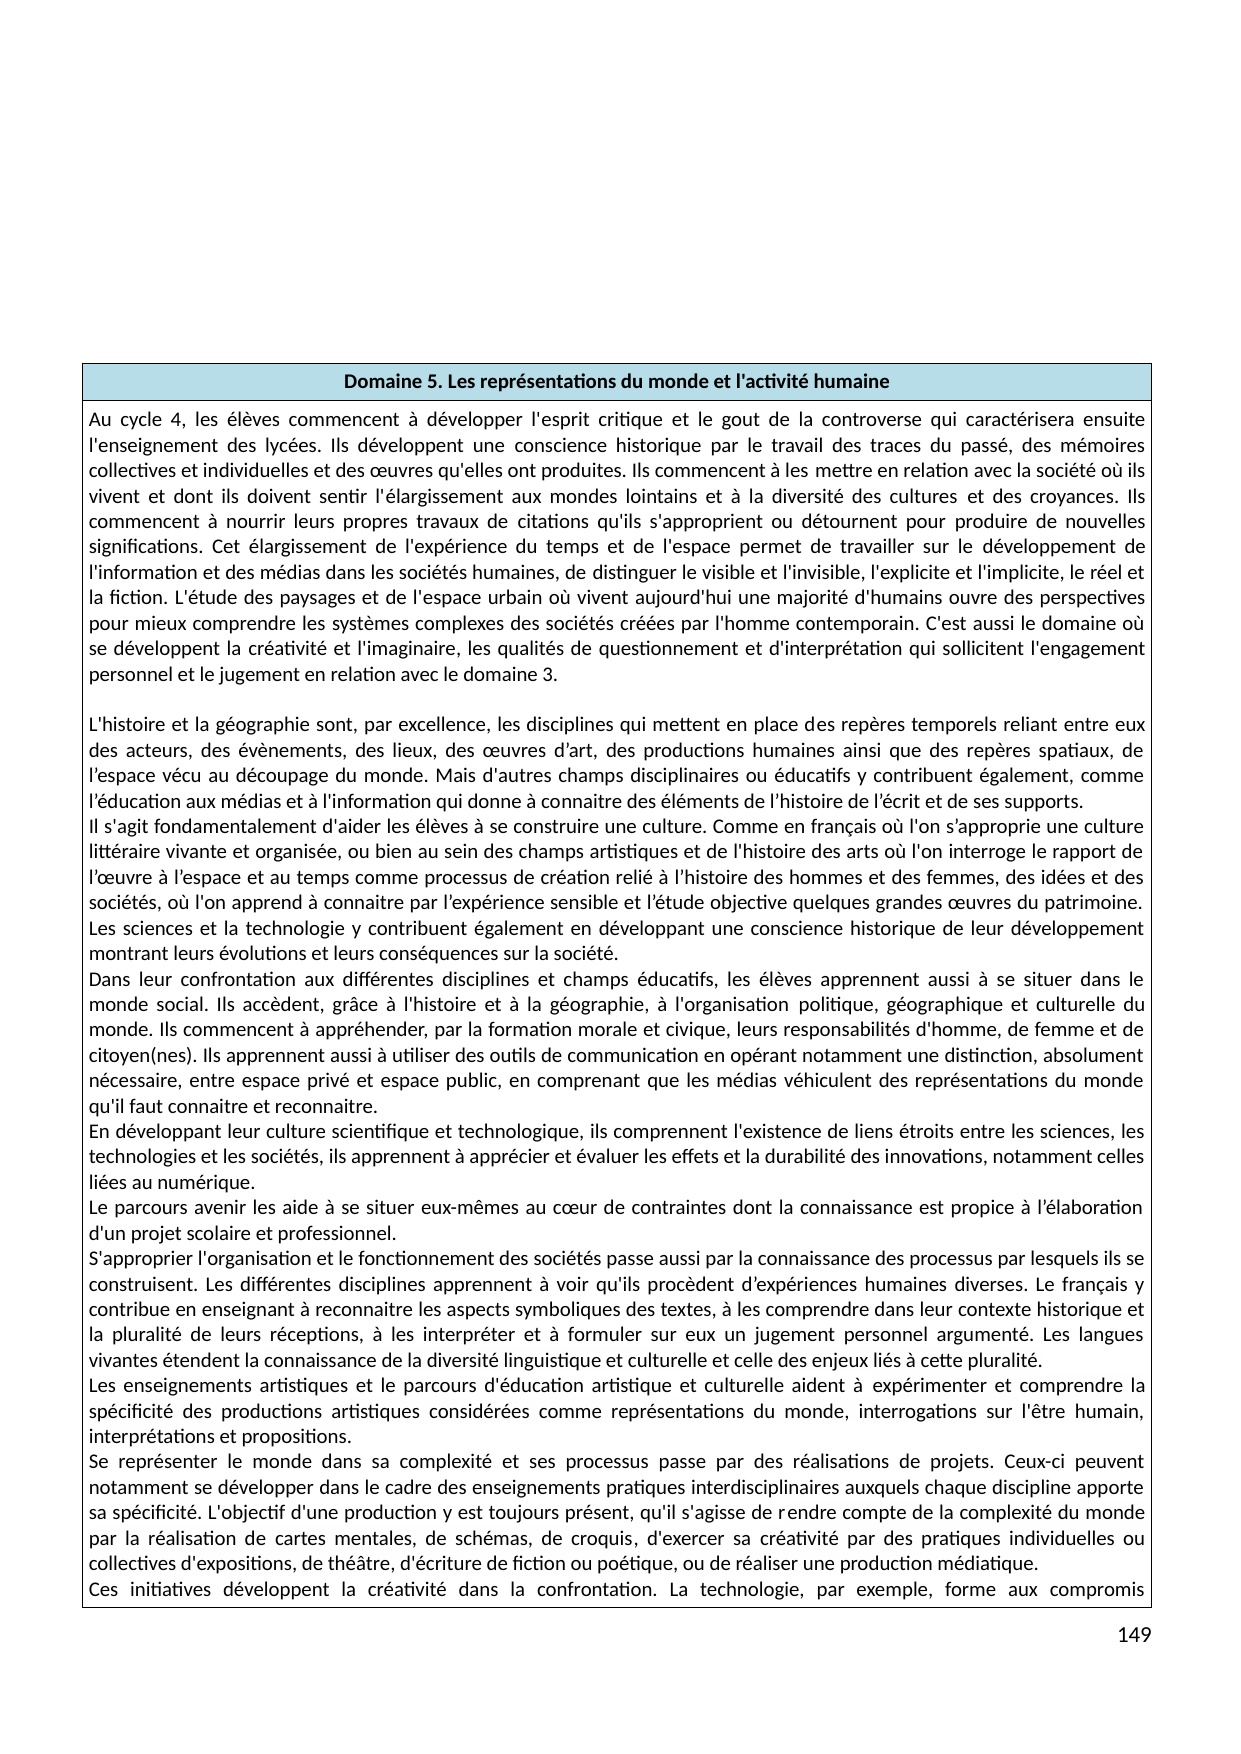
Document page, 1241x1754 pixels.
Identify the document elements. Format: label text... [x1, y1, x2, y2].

table_cell Au cycle 4, les élèves commencent à développer l'esprit critique et le gout de la controverse qui caractérisera ensuite l'enseignement des lycées. Ils développent une conscience historique par le travail des traces du passé, des mémoires collectives et individuelles et des œuvres qu'elles ont produites. Ils commencent à les mettre en relation avec la société où ils vivent et dont ils doivent sentir l'élargissement aux mondes lointains et à la diversité des cultures et des croyances. Ils commencent à nourrir leurs propres travaux de citations qu'ils s'approprient ou détournent pour produire de nouvelles significations. Cet élargissement de l'expérience du temps et de l'espace permet de travailler sur le développement de l'information et des médias dans les sociétés humaines, de distinguer le visible et l'invisible, l'explicite et l'implicite, le réel et la fiction. L'étude des paysages et de l'espace urbain où vivent aujourd'hui une majorité d'humains ouvre des perspectives pour mieux comprendre les systèmes complexes des sociétés créées par l'homme contemporain. C'est aussi le domaine où se développent la créativité et l'imaginaire, les qualités de questionnement et d'interprétation qui sollicitent l'engagement personnel et le jugement en relation avec le domaine 3. L'histoire et la géographie sont, par excellence, les disciplines qui mettent en place des repères temporels reliant entre eux des acteurs, des évènements, des lieux, des œuvres d’art, des productions humaines ainsi que des repères spatiaux, de l’espace vécu au découpage du monde. Mais d'autres champs disciplinaires ou éducatifs y contribuent également, comme l’éducation aux médias et à l'information qui donne à connaitre des éléments de l’histoire de l’écrit et de ses supports. Il s'agit fondamentalement d'aider les élèves à se construire une culture. Comme en français où l'on s’approprie une culture littéraire vivante et organisée, ou bien au sein des champs artistiques et de l'histoire des arts où l'on interroge le rapport de l’œuvre à l’espace et au temps comme processus de création relié à l’histoire des hommes et des femmes, des idées et des sociétés, où l'on apprend à connaitre par l’expérience sensible et l’étude objective quelques grandes œuvres du patrimoine. Les sciences et la technologie y contribuent également en développant une conscience historique de leur développement montrant leurs évolutions et leurs conséquences sur la société. Dans leur confrontation aux différentes disciplines et champs éducatifs, les élèves apprennent aussi à se situer dans le monde social. Ils accèdent, grâce à l'histoire et à la géographie, à l'organisation politique, géographique et culturelle du monde. Ils commencent à appréhender, par la formation morale et civique, leurs responsabilités d'homme, de femme et de citoyen(nes). Ils apprennent aussi à utiliser des outils de communication en opérant notamment une distinction, absolument nécessaire, entre espace privé et espace public, en comprenant que les médias véhiculent des représentations du monde qu'il faut connaitre et reconnaitre. En développant leur culture scientifique et technologique, ils comprennent l'existence de liens étroits entre les sciences, les technologies et les sociétés, ils apprennent à apprécier et évaluer les effets et la durabilité des innovations, notamment celles liées au numérique. Le parcours avenir les aide à se situer eux-mêmes au cœur de contraintes dont la connaissance est propice à l’élaboration d'un projet scolaire et professionnel. S'approprier l'organisation et le fonctionnement des sociétés passe aussi par la connaissance des processus par lesquels ils se construisent. Les différentes disciplines apprennent à voir qu'ils procèdent d’expériences humaines diverses. Le français y contribue en enseignant à reconnaitre les aspects symboliques des textes, à les comprendre dans leur contexte historique et la pluralité de leurs réceptions, à les interpréter et à formuler sur eux un jugement personnel argumenté. Les langues vivantes étendent la connaissance de la diversité linguistique et culturelle et celle des enjeux liés à cette pluralité. Les enseignements artistiques et le parcours d'éducation artistique et culturelle aident à expérimenter et comprendre la spécificité des productions artistiques considérées comme représentations du monde, interrogations sur l'être humain, interprétations et propositions. Se représenter le monde dans sa complexité et ses processus passe par des réalisations de projets. Ceux-ci peuvent notamment se développer dans le cadre des enseignements pratiques interdisciplinaires auxquels chaque discipline apporte sa spécificité. L'objectif d'une production y est toujours présent, qu'il s'agisse de rendre compte de la complexité du monde par la réalisation de cartes mentales, de schémas, de croquis, d'exercer sa créativité par des pratiques individuelles ou collectives d'expositions, de théâtre, d'écriture de fiction ou poétique, ou de réaliser une production médiatique. Ces initiatives développent la créativité dans la confrontation. La technologie, par exemple, forme aux compromis [83, 401, 1151, 1607]
table_header Domaine 5. Les représentations du monde et l'activité humaine [83, 364, 1151, 400]
